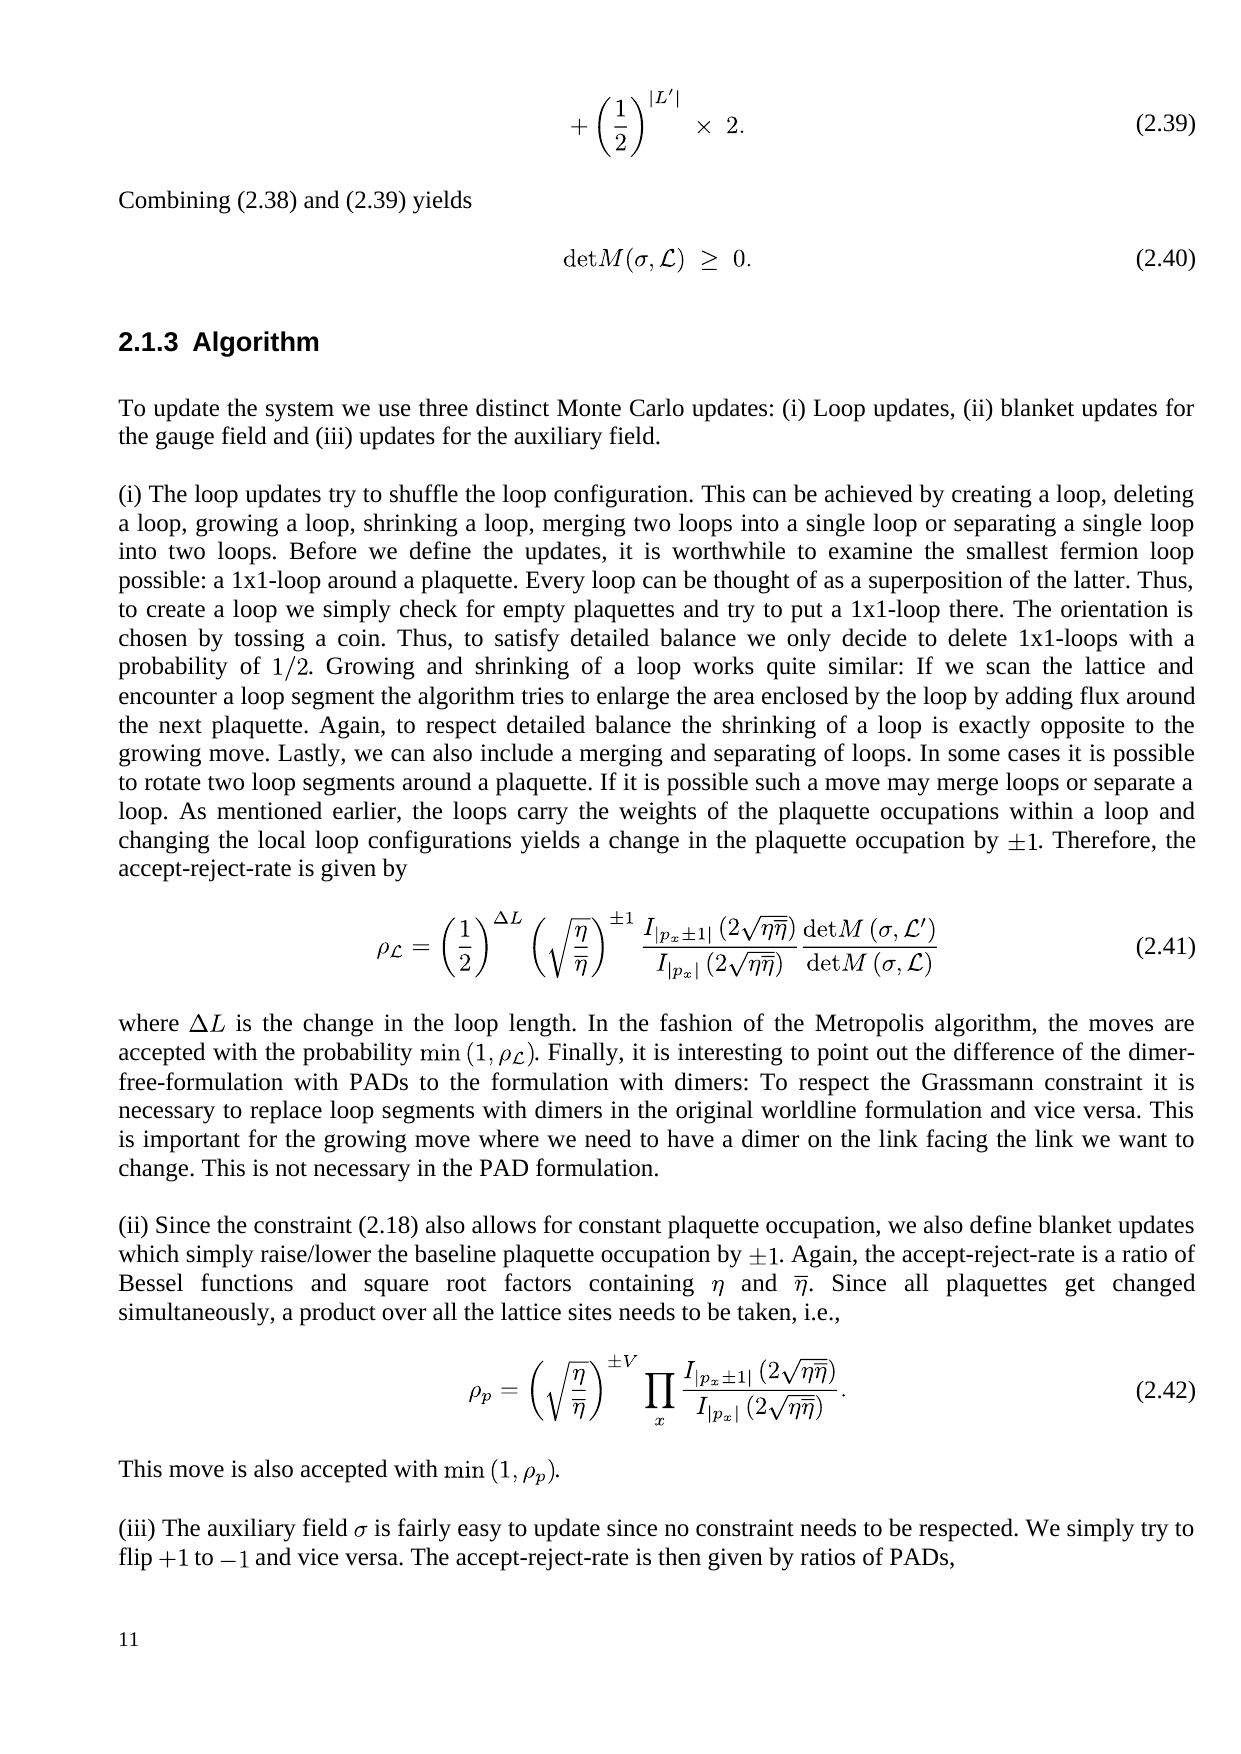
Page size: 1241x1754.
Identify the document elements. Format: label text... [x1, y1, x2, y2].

text To update the system we use three distinct Monte Carlo updates: (i) Loop updates, (ii) blanket updates for the gauge field and (iii) updates for the auxiliary field. [118, 393, 1196, 450]
text [118, 1354, 656, 1426]
text (i) The loop updates try to shuffle the loop configuration. This can be achieved by creating a loop, deleting a loop, growing a loop, shrinking a loop, merging two loops into a single loop or separating a single loop into two loops. Before we define the updates, it is worthwhile to examine the smallest fermion loop possible: a 1x1-loop around a plaquette. Every loop can be thought of as a superposition of the latter. Thus, to create a loop we simply check for empty plaquettes and try to put a 1x1-loop there. The orientation is chosen by tossing a coin. Thus, to satisfy detailed balance we only decide to delete 1x1-loops with a probability of . Growing and shrinking of a loop works quite similar: If we scan the lattice and encounter a loop segment the algorithm tries to enlarge the area enclosed by the loop by adding flux around the next plaquette. Again, to respect detailed balance the shrinking of a loop is exactly opposite to the growing move. Lastly, we can also include a merging and separating of loops. In some cases it is possible to rotate two loop segments around a plaquette. If it is possible such a move may merge loops or separate a loop. As mentioned earlier, the loops carry the weights of the plaquette occupations within a loop and changing the local loop configurations yields a change in the plaquette occupation by . Therefore, the accept-reject-rate is given by [118, 479, 1196, 882]
text where is the change in the loop length. In the fashion of the Metropolis algorithm, the moves are accepted with the probability . Finally, it is interesting to point out the difference of the dimer-free-formulation with PADs to the formulation with dimers: To respect the Grassmann constraint it is necessary to replace loop segments with dimers in the original worldline formulation and vice versa. This is important for the growing move where we need to have a dimer on the link facing the link we want to change. This is not necessary in the PAD formulation. [118, 1008, 1196, 1182]
text (2.40) [118, 243, 1196, 273]
text [118, 911, 669, 980]
text (2.39) [633, 89, 1196, 157]
text (2.42) [616, 1354, 1196, 1426]
text Combining (2.38) and (2.39) yields [118, 186, 1196, 214]
text (ii) Since the constraint (2.18) also allows for constant plaquette occupation, we also define blanket updates which simply raise/lower the baseline plaquette occupation by . Again, the accept-reject-rate is a ratio of Bessel functions and square root factors containing and . Since all plaquettes get changed simultaneously, a product over all the lattice sites needs to be taken, i.e., [118, 1211, 1196, 1326]
text (iii) The auxiliary field is fairly easy to update since no constraint needs to be respected. We simply try to flip to and vice versa. The accept-reject-rate is then given by ratios of PADs, [118, 1513, 1196, 1571]
text This move is also accepted with . [118, 1454, 1196, 1485]
subtitle Algorithm [118, 326, 1196, 358]
text (2.41) [631, 911, 1196, 980]
text [118, 89, 608, 157]
